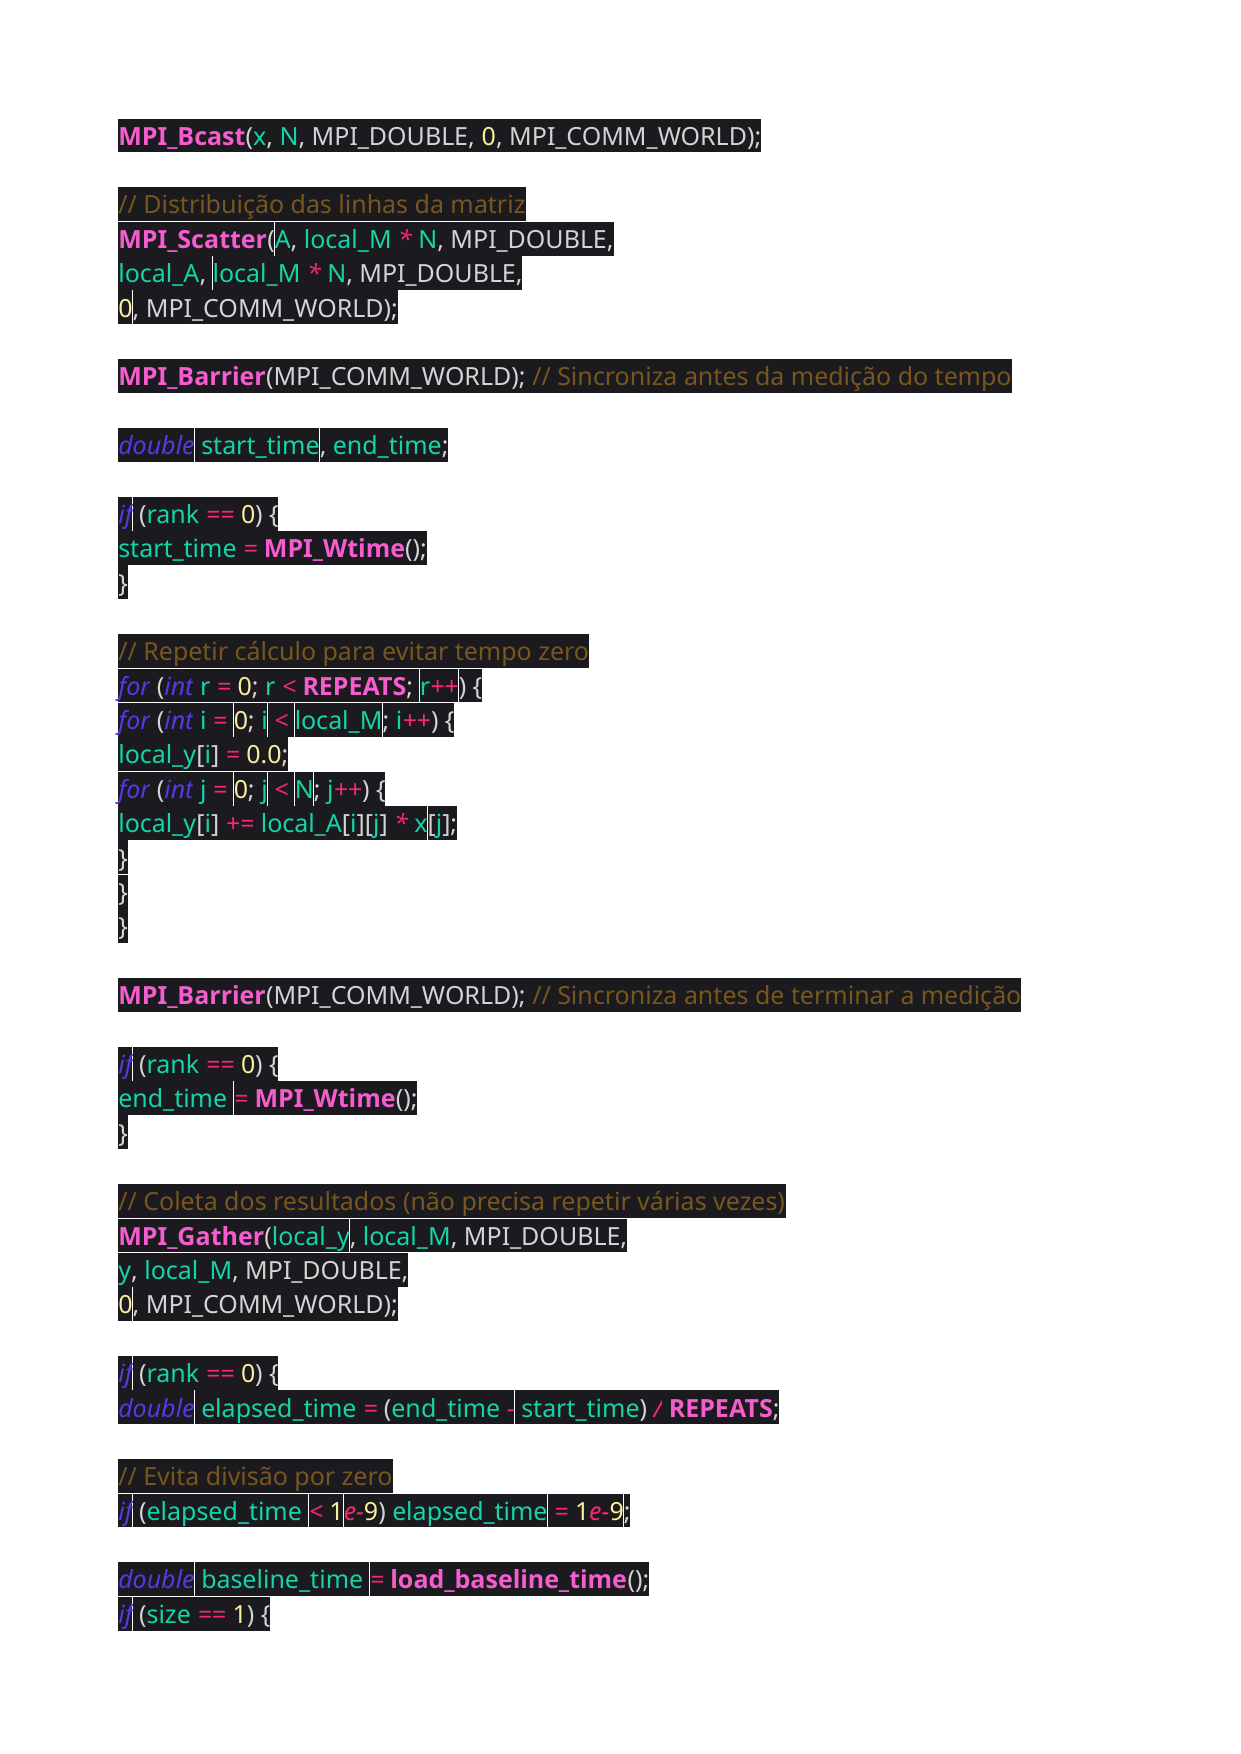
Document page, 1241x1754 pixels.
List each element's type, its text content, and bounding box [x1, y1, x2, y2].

text MPI_Scatter(A, local_M * N, MPI_DOUBLE, [118, 221, 1122, 256]
text } [118, 840, 1122, 874]
text local_y[i] += local_A[i][j] * x[j]; [118, 806, 1122, 840]
text local_A, local_M * N, MPI_DOUBLE, [118, 256, 1122, 290]
text for (int i = 0; i < local_M; i++) { [118, 702, 1122, 737]
text if (rank == 0) { [118, 1356, 1122, 1390]
text if (elapsed_time < 1e-9) elapsed_time = 1e-9; [118, 1493, 1122, 1527]
text if (rank == 0) { [118, 496, 1122, 531]
text // Coleta dos resultados (não precisa repetir várias vezes) [118, 1184, 1122, 1218]
text double elapsed_time = (end_time - start_time) / REPEATS; [118, 1390, 1122, 1424]
text 0, MPI_COMM_WORLD); [118, 290, 1122, 324]
text } [118, 1115, 1122, 1149]
text for (int r = 0; r < REPEATS; r++) { [118, 668, 1122, 702]
text double start_time, end_time; [118, 427, 1122, 462]
text end_time = MPI_Wtime(); [118, 1081, 1122, 1115]
text MPI_Barrier(MPI_COMM_WORLD); // Sincroniza antes da medição do tempo [118, 359, 1122, 393]
text 0, MPI_COMM_WORLD); [118, 1287, 1122, 1321]
text // Repetir cálculo para evitar tempo zero [118, 634, 1122, 668]
text // Evita divisão por zero [118, 1459, 1122, 1493]
text } [118, 909, 1122, 943]
text MPI_Barrier(MPI_COMM_WORLD); // Sincroniza antes de terminar a medição [118, 977, 1122, 1012]
text local_y[i] = 0.0; [118, 737, 1122, 771]
text if (rank == 0) { [118, 1046, 1122, 1081]
text // Distribuição das linhas da matriz [118, 187, 1122, 221]
text start_time = MPI_Wtime(); [118, 531, 1122, 565]
text for (int j = 0; j < N; j++) { [118, 771, 1122, 806]
text MPI_Gather(local_y, local_M, MPI_DOUBLE, [118, 1218, 1122, 1252]
text double baseline_time = load_baseline_time(); [118, 1562, 1122, 1596]
text MPI_Bcast(x, N, MPI_DOUBLE, 0, MPI_COMM_WORLD); [118, 118, 1122, 152]
text } [118, 565, 1122, 599]
text if (size == 1) { [118, 1596, 1122, 1631]
text y, local_M, MPI_DOUBLE, [118, 1252, 1122, 1287]
text } [118, 874, 1122, 909]
